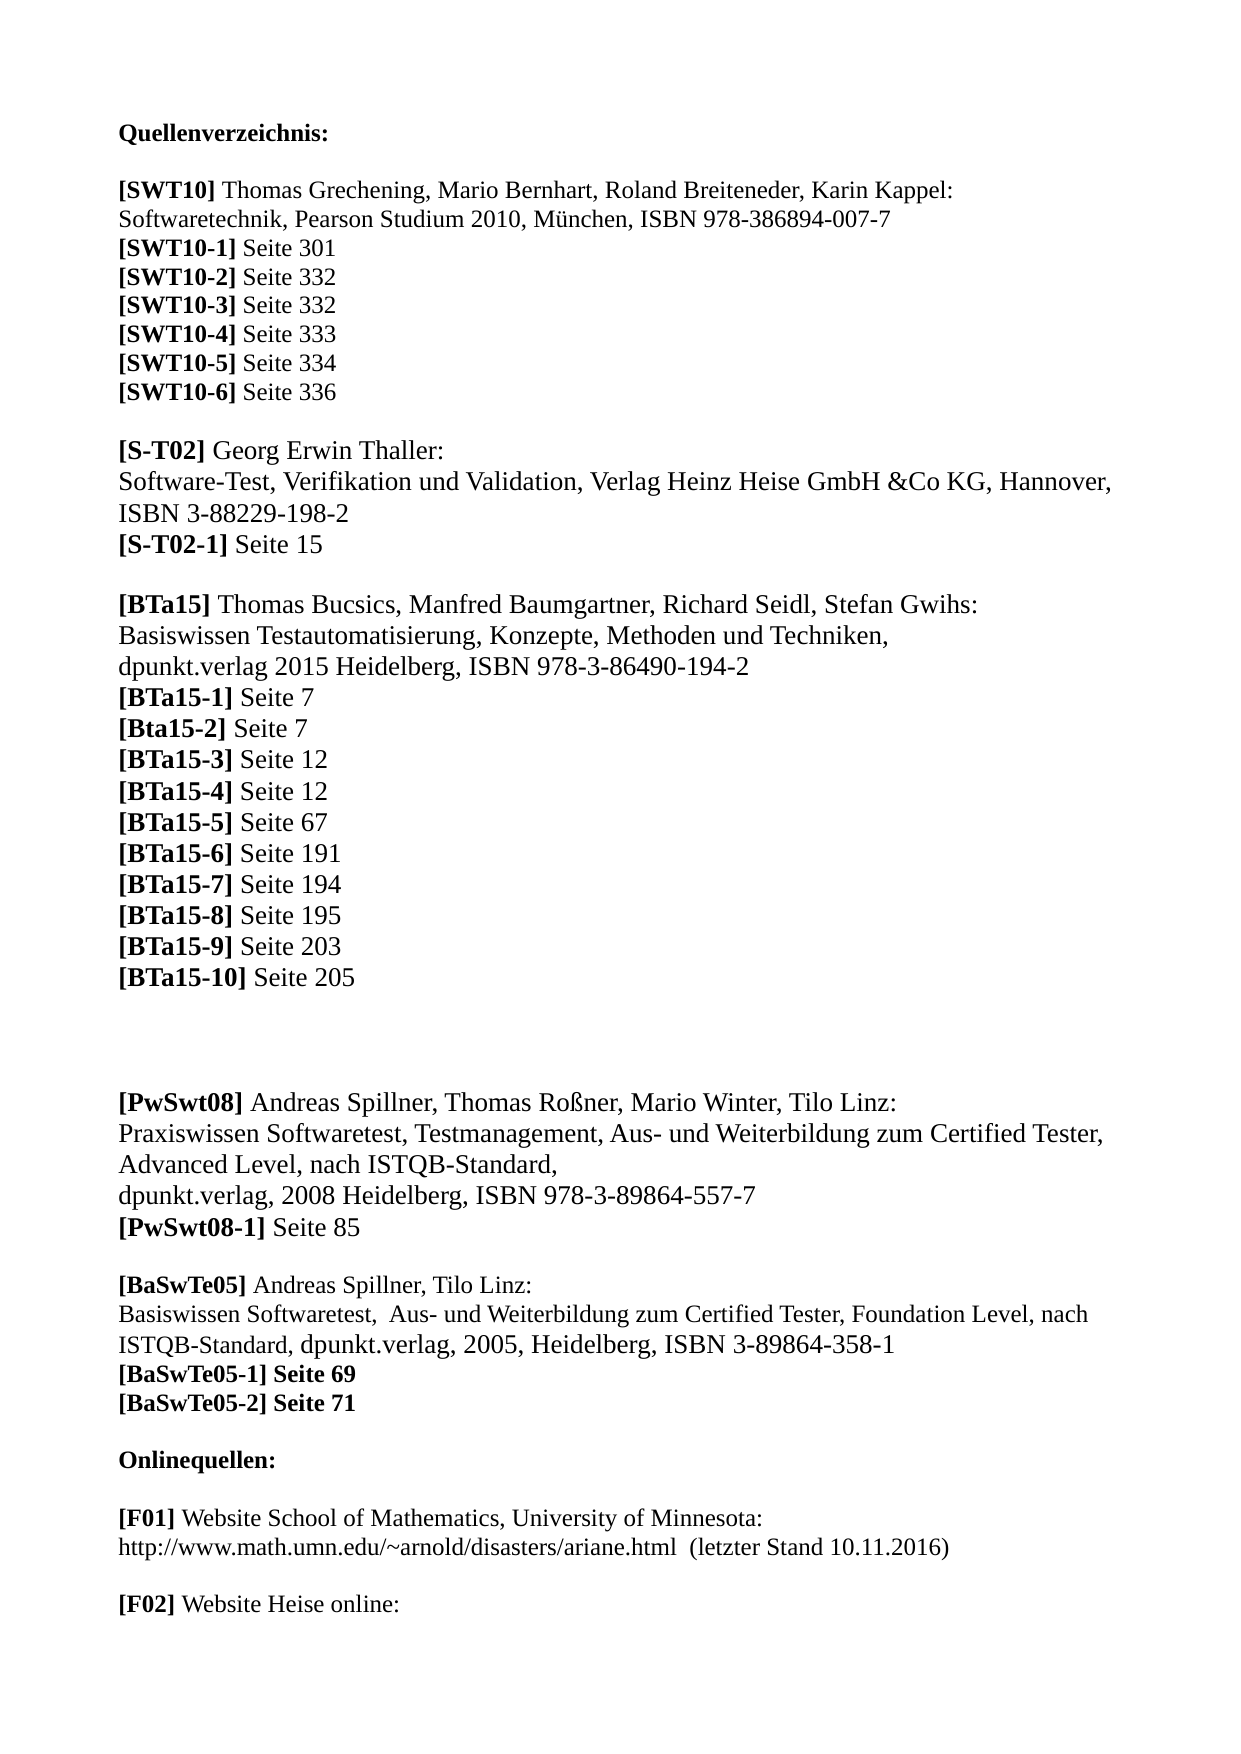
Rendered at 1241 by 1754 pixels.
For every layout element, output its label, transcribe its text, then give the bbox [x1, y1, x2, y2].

text [BaSwTe05-2] Seite 71 [118, 1388, 1122, 1417]
text [BTa15-4] Seite 12 [118, 774, 1122, 806]
text [S-T02] Georg Erwin Thaller: [118, 434, 1122, 466]
text [BTa15-8] Seite 195 [118, 899, 1122, 930]
text dpunkt.verlag 2015 Heidelberg, ISBN 978-3-86490-194-2 [118, 650, 1122, 681]
text Quellenverzeichnis: [118, 118, 1122, 147]
text [SWT10-6] Seite 336 [118, 377, 1122, 406]
text [Bta15-2] Seite 7 [118, 712, 1122, 743]
text Basiswissen Softwaretest, Aus- und Weiterbildung zum Certified Tester, Foundation Level, nach ISTQB-Standard, dpunkt.verlag, 2005, Heidelberg, ISBN 3-89864-358-1 [118, 1299, 1122, 1359]
text [BTa15] Thomas Bucsics, Manfred Baumgartner, Richard Seidl, Stefan Gwihs: [118, 588, 1122, 619]
text Praxiswissen Softwaretest, Testmanagement, Aus- und Weiterbildung zum Certified Tester, Advanced Level, nach ISTQB-Standard, [118, 1117, 1122, 1179]
text [PwSwt08-1] Seite 85 [118, 1211, 1122, 1242]
text ISBN 3-88229-198-2 [118, 497, 1122, 528]
text Onlinequellen: [118, 1445, 1122, 1474]
text [SWT10-1] Seite 301 [118, 233, 1122, 262]
text [SWT10-3] Seite 332 [118, 291, 1122, 319]
text [BTa15-6] Seite 191 [118, 837, 1122, 868]
text [BTa15-3] Seite 12 [118, 743, 1122, 774]
text [PwSwt08] Andreas Spillner, Thomas Roßner, Mario Winter, Tilo Linz: [118, 1086, 1122, 1117]
text [BTa15-9] Seite 203 [118, 930, 1122, 961]
text [SWT10-2] Seite 332 [118, 262, 1122, 291]
text [F01] Website School of Mathematics, University of Minnesota: http://www.math.umn.edu/~arnold/disasters/ariane.html (letzter Stand 10.11.2016) [118, 1503, 1122, 1560]
text [BaSwTe05-1] Seite 69 [118, 1359, 1122, 1388]
text [SWT10-5] Seite 334 [118, 348, 1122, 377]
text [BTa15-5] Seite 67 [118, 806, 1122, 837]
text [BaSwTe05] Andreas Spillner, Tilo Linz: [118, 1271, 1122, 1299]
text [S-T02-1] Seite 15 [118, 528, 1122, 559]
text Software-Test, Verifikation und Validation, Verlag Heinz Heise GmbH &Co KG, Hannover, [118, 466, 1122, 497]
text [F02] Website Heise online: [118, 1589, 1122, 1618]
text Basiswissen Testautomatisierung, Konzepte, Methoden und Techniken, [118, 619, 1122, 650]
text [SWT10-4] Seite 333 [118, 319, 1122, 348]
text [BTa15-1] Seite 7 [118, 681, 1122, 712]
text dpunkt.verlag, 2008 Heidelberg, ISBN 978-3-89864-557-7 [118, 1179, 1122, 1211]
text [SWT10] Thomas Grechening, Mario Bernhart, Roland Breiteneder, Karin Kappel: [118, 176, 1122, 204]
text Softwaretechnik, Pearson Studium 2010, München, ISBN 978-386894-007-7 [118, 204, 1122, 233]
text [BTa15-10] Seite 205 [118, 961, 1122, 993]
text [BTa15-7] Seite 194 [118, 868, 1122, 899]
